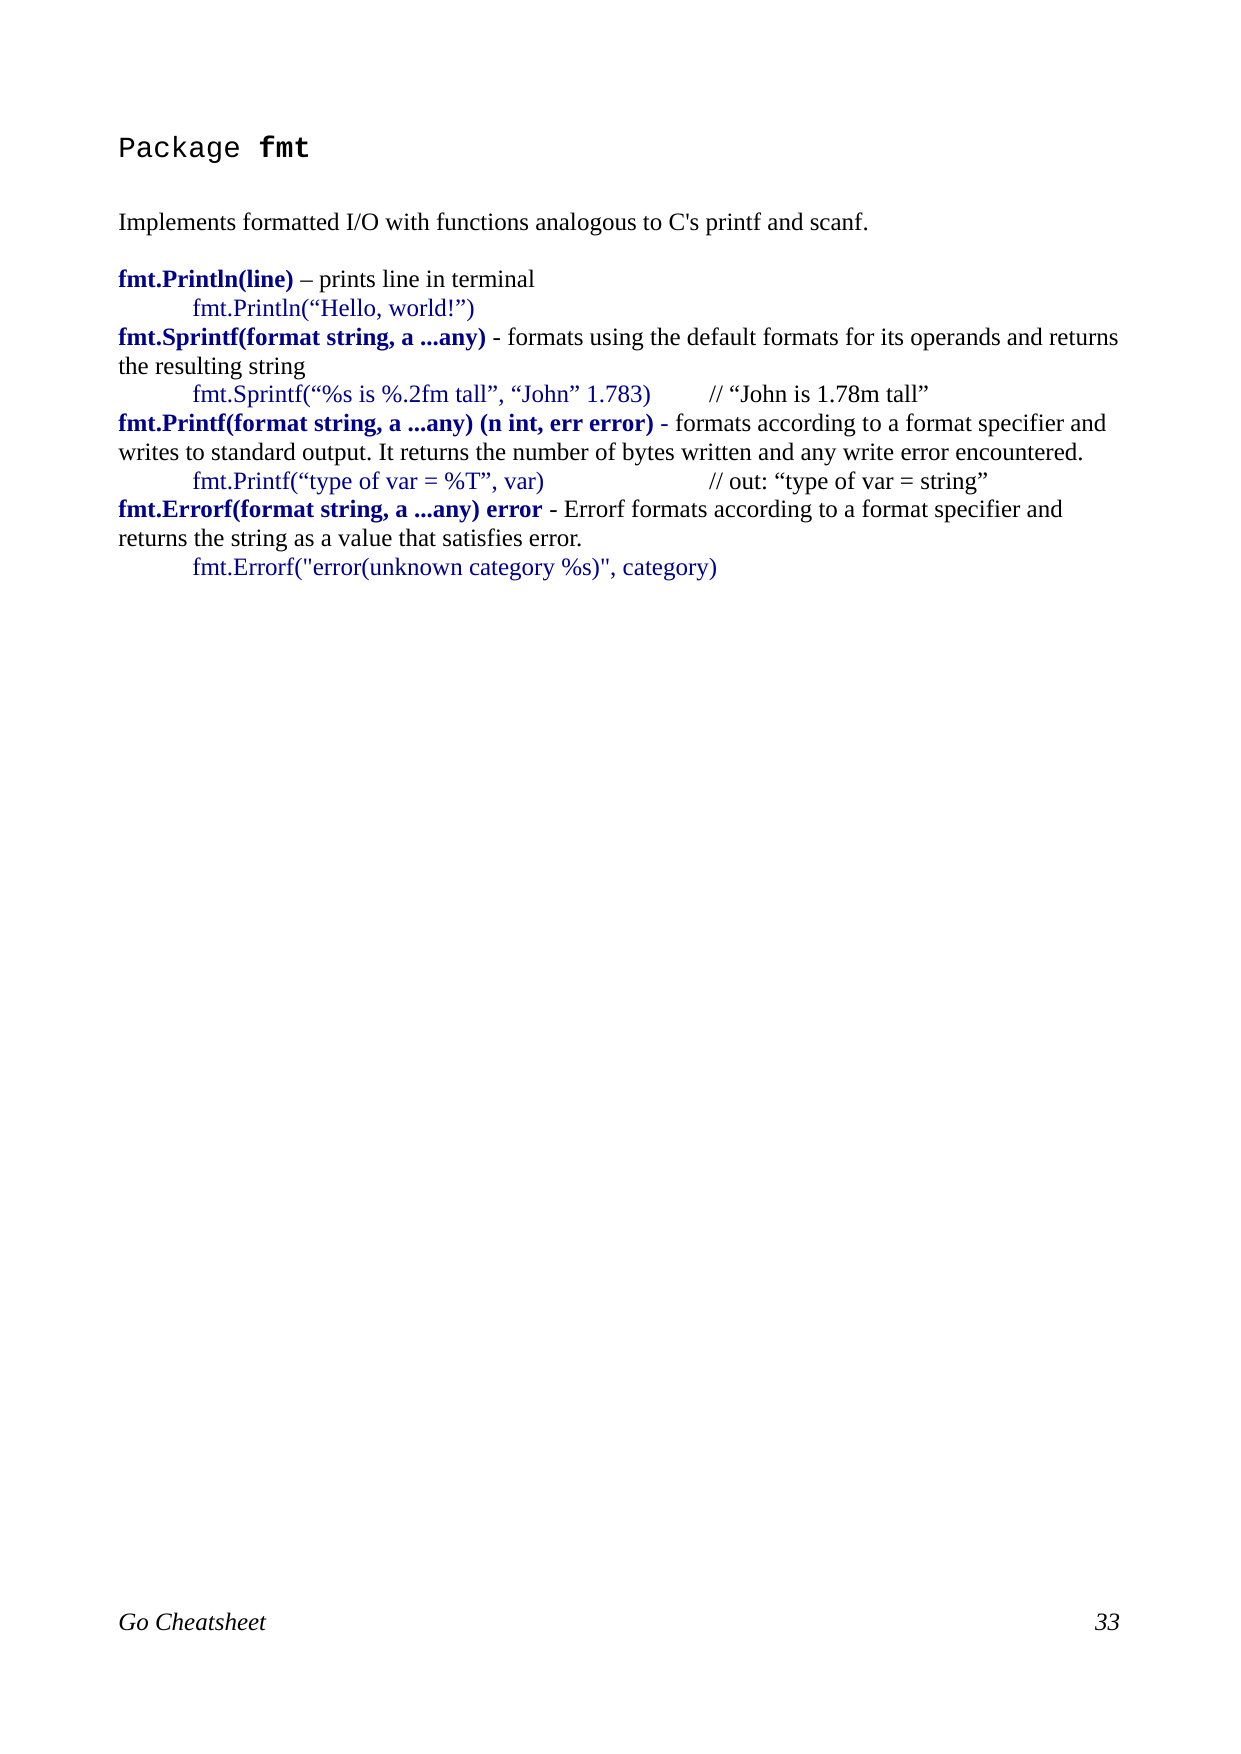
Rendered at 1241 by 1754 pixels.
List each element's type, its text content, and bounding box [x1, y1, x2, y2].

subtitle Package fmt [118, 133, 1122, 166]
text Implements formatted I/O with functions analogous to C's printf and scanf. [118, 207, 1122, 236]
text fmt.Printf(“type of var = %T”, var) // out: “type of var = string” [118, 466, 1122, 494]
text fmt.Errorf("error(unknown category %s)", category) [118, 552, 1122, 581]
text fmt.Sprintf(“%s is %.2fm tall”, “John” 1.783) // “John is 1.78m tall” [118, 379, 1122, 408]
text fmt.Errorf(format string, a ...any) error - Errorf formats according to a format specifier and returns the string as a value that satisfies error. [118, 494, 1122, 552]
text fmt.Println(line) – prints line in terminal [118, 264, 1122, 293]
text fmt.Printf(format string, a ...any) (n int, err error) - formats according to a format specifier and writes to standard output. It returns the number of bytes written and any write error encountered. [118, 408, 1122, 466]
text fmt.Println(“Hello, world!”) [118, 293, 1122, 322]
text fmt.Sprintf(format string, a ...any) - formats using the default formats for its operands and returns the resulting string [118, 322, 1122, 379]
